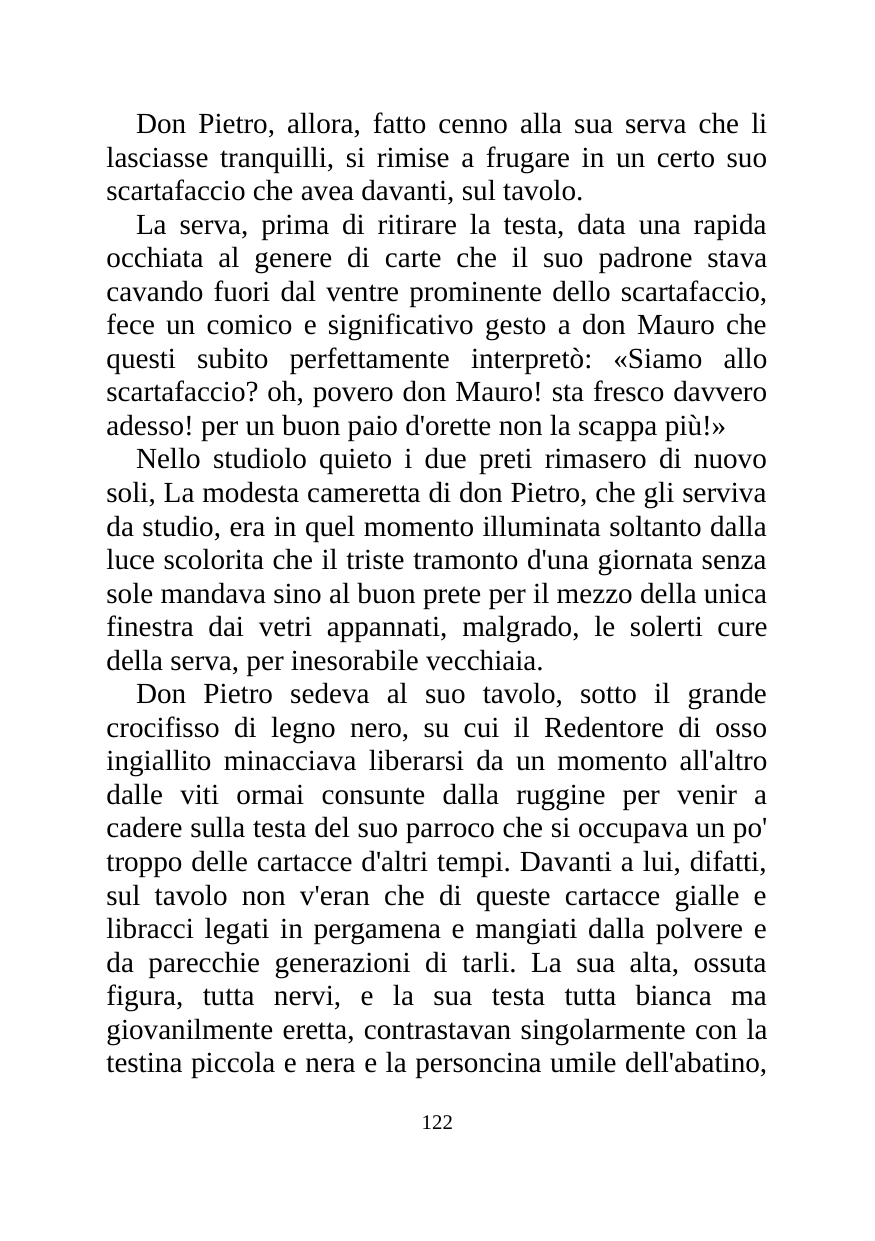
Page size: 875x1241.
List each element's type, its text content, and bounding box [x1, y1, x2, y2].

text Don Pietro, allora, fatto cenno alla sua serva che li lasciasse tranquilli, si rimise a frugare in un certo suo scartafaccio che avea davanti, sul tavolo. [106, 106, 768, 207]
text La serva, prima di ritirare la testa, data una rapida occhiata al genere di carte che il suo padrone stava cavando fuori dal ventre prominente dello scartafaccio, fece un comico e significativo gesto a don Mauro che questi subito perfettamente interpretò: «Siamo allo scartafaccio? oh, povero don Mauro! sta fresco davvero adesso! per un buon paio d'orette non la scappa più!» [106, 207, 768, 442]
text Nello studiolo quieto i due preti rimasero di nuovo soli, La modesta cameretta di don Pietro, che gli serviva da studio, era in quel momento illuminata soltanto dalla luce scolorita che il triste tramonto d'una giornata senza sole mandava sino al buon prete per il mezzo della unica finestra dai vetri appannati, malgrado, le solerti cure della serva, per inesorabile vecchiaia. [106, 442, 768, 676]
text Don Pietro sedeva al suo tavolo, sotto il grande crocifisso di legno nero, su cui il Redentore di osso ingiallito minacciava liberarsi da un momento all'altro dalle viti ormai consunte dalla ruggine per venir a cadere sulla testa del suo parroco che si occupava un po' troppo delle cartacce d'altri tempi. Davanti a lui, difatti, sul tavolo non v'eran che di queste cartacce gialle e libracci legati in pergamena e mangiati dalla polvere e da parecchie generazioni di tarli. La sua alta, ossuta figura, tutta nervi, e la sua testa tutta bianca ma giovanilmente eretta, contrastavan singolarmente con la testina piccola e nera e la personcina umile dell'abatino, [106, 676, 768, 1079]
